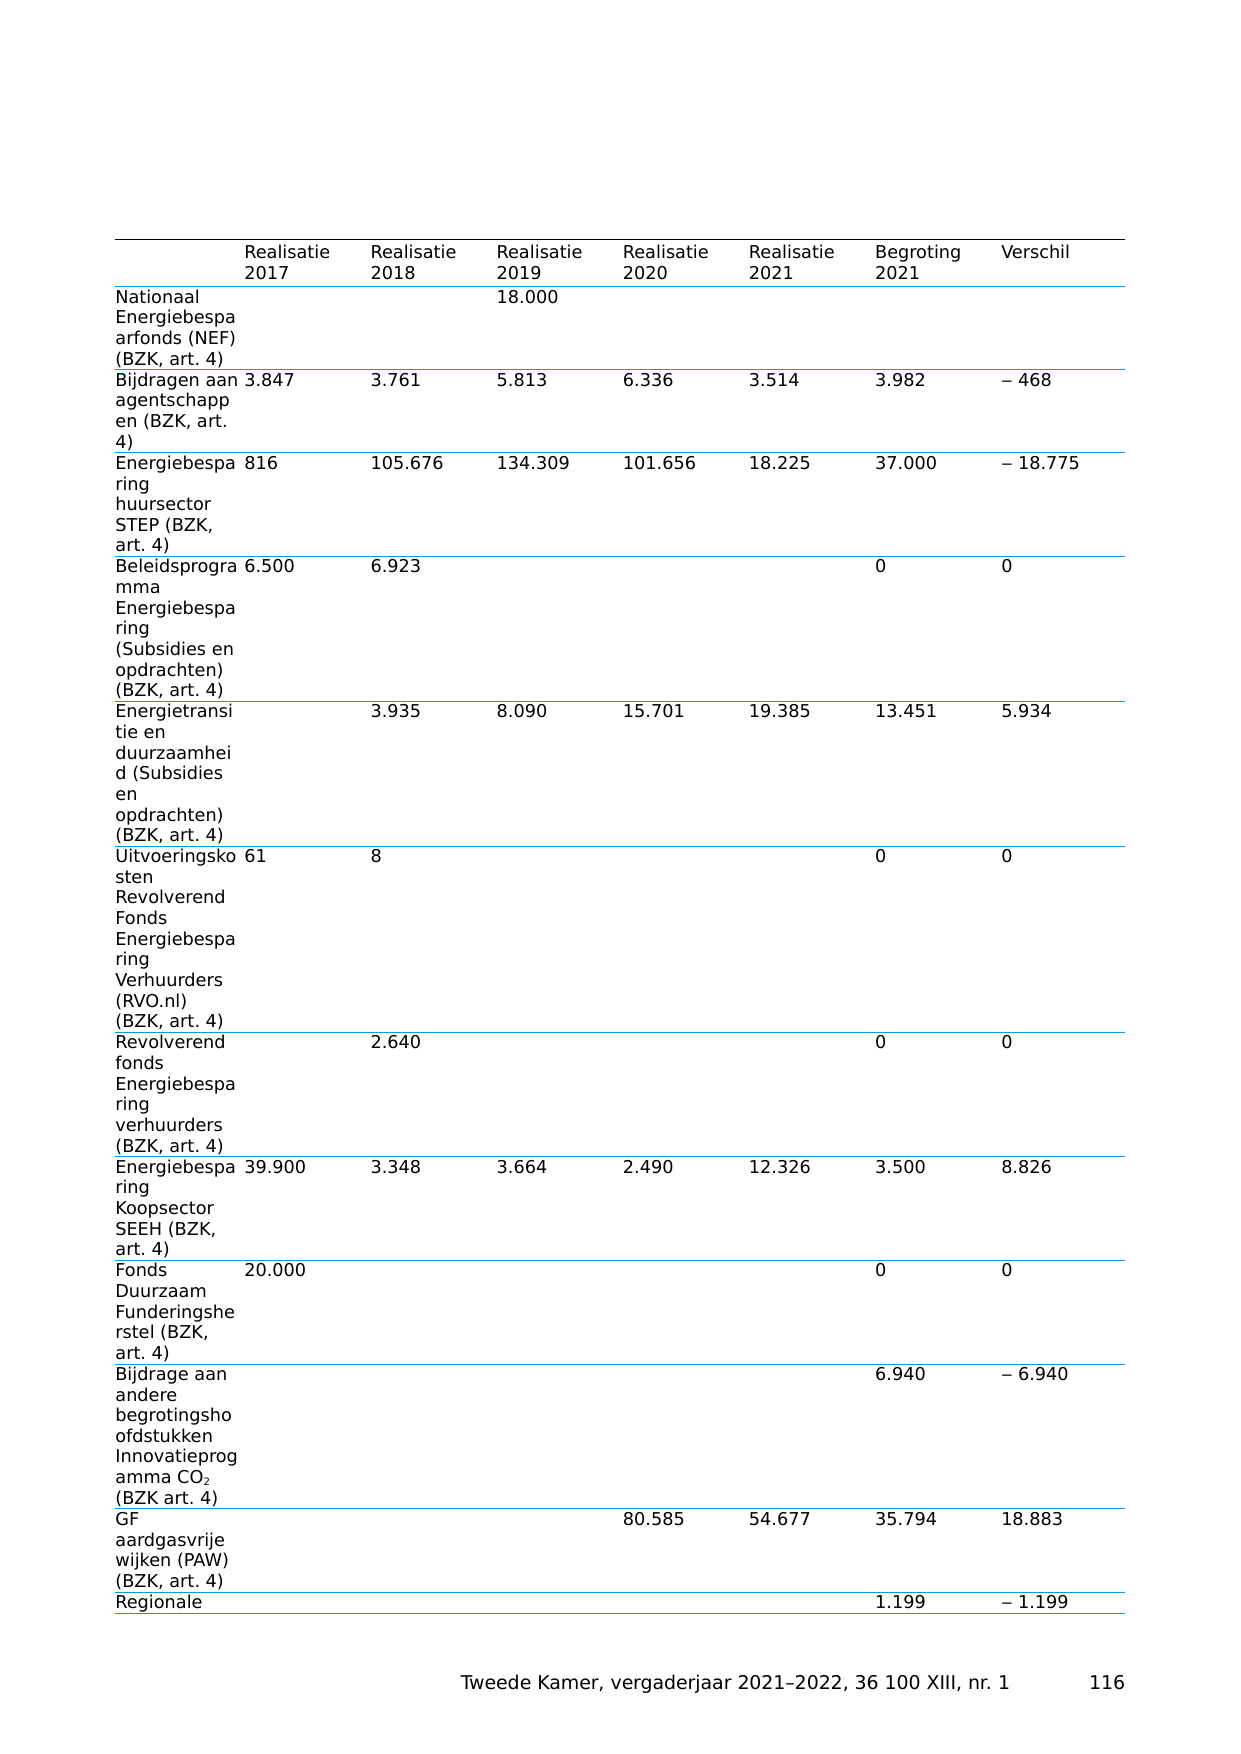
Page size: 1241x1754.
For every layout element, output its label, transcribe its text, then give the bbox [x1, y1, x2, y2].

table_cell [241, 1509, 367, 1591]
table_cell [241, 287, 367, 369]
table_cell Fonds Duurzaam Funderingsherstel (BZK, art. 4) [115, 1261, 241, 1363]
table_cell 8 [368, 847, 493, 1032]
table_cell 35.794 [872, 1509, 998, 1591]
table_cell [494, 1593, 620, 1612]
table_cell Nationaal Energiebespaarfonds (NEF) (BZK, art. 4) [115, 287, 241, 369]
table_cell [998, 287, 1125, 369]
table_cell 3.348 [368, 1157, 493, 1260]
table_cell 80.585 [620, 1509, 746, 1591]
table_cell 0 [872, 1261, 998, 1363]
table_cell [620, 1261, 746, 1363]
table_cell [494, 1509, 620, 1591]
table_cell 0 [998, 1261, 1125, 1363]
table_cell 3.982 [872, 370, 998, 452]
table_cell 6.923 [368, 557, 493, 701]
table_cell [115, 240, 241, 286]
table_cell 3.514 [746, 370, 872, 452]
table_cell 18.225 [746, 453, 872, 556]
table_cell 6.500 [241, 557, 367, 701]
table_cell 20.000 [241, 1261, 367, 1363]
table_cell [241, 702, 367, 846]
table_cell Revolverend fonds Energiebesparing verhuurders (BZK, art. 4) [115, 1033, 241, 1156]
table_cell Realisatie 2020 [620, 240, 746, 286]
table_cell [494, 847, 620, 1032]
table_cell 18.000 [494, 287, 620, 369]
table_cell 12.326 [746, 1157, 872, 1260]
table_cell [746, 1365, 872, 1508]
table_cell [746, 1593, 872, 1612]
table_cell Realisatie 2017 [241, 240, 367, 286]
table_cell 2.490 [620, 1157, 746, 1260]
table_cell [746, 847, 872, 1032]
table_cell [620, 847, 746, 1032]
table_cell [368, 1261, 493, 1363]
table_cell 18.883 [998, 1509, 1125, 1591]
table_cell 19.385 [746, 702, 872, 846]
table_cell Energietransitie en duurzaamheid (Subsidies en opdrachten) (BZK, art. 4) [115, 702, 241, 846]
table_cell [620, 1593, 746, 1612]
table_cell [620, 1365, 746, 1508]
table_cell ‒ 18.775 [998, 453, 1125, 556]
table_cell 61 [241, 847, 367, 1032]
table_cell Bijdrage aan andere begrotingshoofdstukken Innovatieprogamma CO2 (BZK art. 4) [115, 1365, 241, 1508]
table_cell [872, 287, 998, 369]
table_cell [494, 557, 620, 701]
table_cell 0 [872, 847, 998, 1032]
table_cell Realisatie 2018 [368, 240, 493, 286]
table_cell 8.090 [494, 702, 620, 846]
table_cell Regionale [115, 1593, 241, 1612]
table_cell 6.336 [620, 370, 746, 452]
table_cell [494, 1261, 620, 1363]
table_cell [746, 287, 872, 369]
table_cell Realisatie 2021 [746, 240, 872, 286]
table_cell 0 [872, 557, 998, 701]
table_cell Bijdragen aan agentschappen (BZK, art. 4) [115, 370, 241, 452]
table_cell 13.451 [872, 702, 998, 846]
table_cell 0 [998, 1033, 1125, 1156]
table_cell 37.000 [872, 453, 998, 556]
table_cell 3.935 [368, 702, 493, 846]
table_cell 6.940 [872, 1365, 998, 1508]
table_cell Uitvoeringskosten Revolverend Fonds Energiebesparing Verhuurders (RVO.nl) (BZK, art. 4) [115, 847, 241, 1032]
table_cell 5.813 [494, 370, 620, 452]
table_cell GF aardgasvrije wijken (PAW) (BZK, art. 4) [115, 1509, 241, 1591]
table_cell [746, 1261, 872, 1363]
table_cell 134.309 [494, 453, 620, 556]
table_cell [368, 1593, 493, 1612]
table_cell [746, 557, 872, 701]
table_cell 39.900 [241, 1157, 367, 1260]
table_cell Energiebesparing huursector STEP (BZK, art. 4) [115, 453, 241, 556]
table_cell ‒ 1.199 [998, 1593, 1125, 1612]
table_cell ‒ 468 [998, 370, 1125, 452]
table_cell [494, 1033, 620, 1156]
table_cell [368, 287, 493, 369]
table_cell [241, 1593, 367, 1612]
table_cell [241, 1365, 367, 1508]
table_cell Energiebesparing Koopsector SEEH (BZK, art. 4) [115, 1157, 241, 1260]
table_cell 3.500 [872, 1157, 998, 1260]
table_cell ‒ 6.940 [998, 1365, 1125, 1508]
table_cell 54.677 [746, 1509, 872, 1591]
table_cell 3.664 [494, 1157, 620, 1260]
table_cell 105.676 [368, 453, 493, 556]
table_cell [368, 1365, 493, 1508]
table_cell [241, 1033, 367, 1156]
table_cell 15.701 [620, 702, 746, 846]
table_cell Begroting 2021 [872, 240, 998, 286]
table_cell Beleidsprogramma Energiebesparing (Subsidies en opdrachten) (BZK, art. 4) [115, 557, 241, 701]
table_cell Realisatie 2019 [494, 240, 620, 286]
table_cell 3.761 [368, 370, 493, 452]
table_cell 0 [872, 1033, 998, 1156]
table_cell [746, 1033, 872, 1156]
table_cell 3.847 [241, 370, 367, 452]
table_cell 1.199 [872, 1593, 998, 1612]
table_cell 8.826 [998, 1157, 1125, 1260]
table_cell 816 [241, 453, 367, 556]
table_cell [620, 287, 746, 369]
table_cell 0 [998, 847, 1125, 1032]
table_cell [620, 557, 746, 701]
table_cell 5.934 [998, 702, 1125, 846]
table_cell 2.640 [368, 1033, 493, 1156]
table_cell [494, 1365, 620, 1508]
table_cell 0 [998, 557, 1125, 701]
table_header Tabel 36 Overzicht maatregelen1 ten behoeve van het Energieakkoord, het Klimaatakkoord en CO2-reducerende maatregelen (uitvoering van het Urgenda-vonnis) (bedragen x € 1.000) [115, 191, 1125, 239]
table_cell Verschil [998, 240, 1125, 286]
table_cell 101.656 [620, 453, 746, 556]
table_cell [368, 1509, 493, 1591]
table_cell [620, 1033, 746, 1156]
